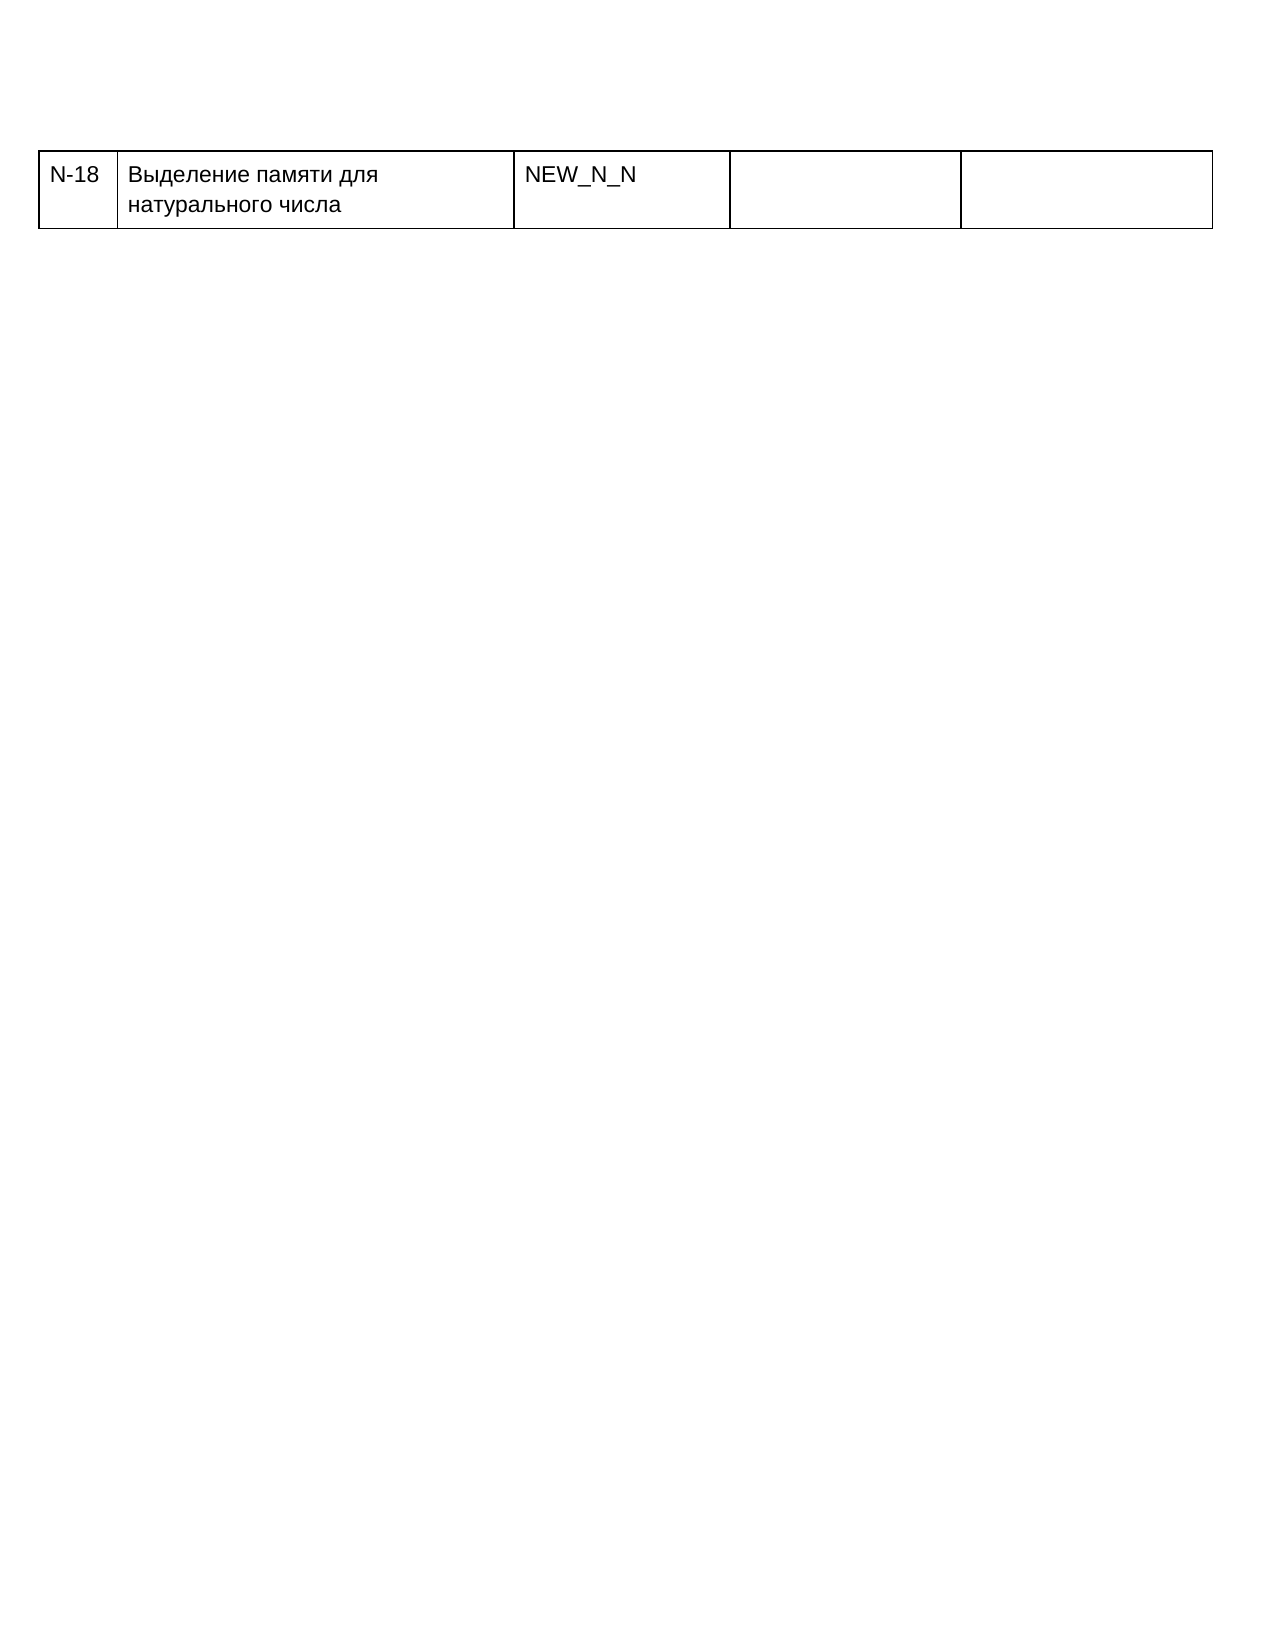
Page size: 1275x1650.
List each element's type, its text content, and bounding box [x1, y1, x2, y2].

table_cell N-18 [40, 152, 117, 227]
table_cell [962, 152, 1212, 227]
table_cell Выделение памяти для натурального числа [118, 152, 513, 227]
table_cell [731, 152, 960, 227]
table_cell NEW_N_N [515, 152, 729, 227]
